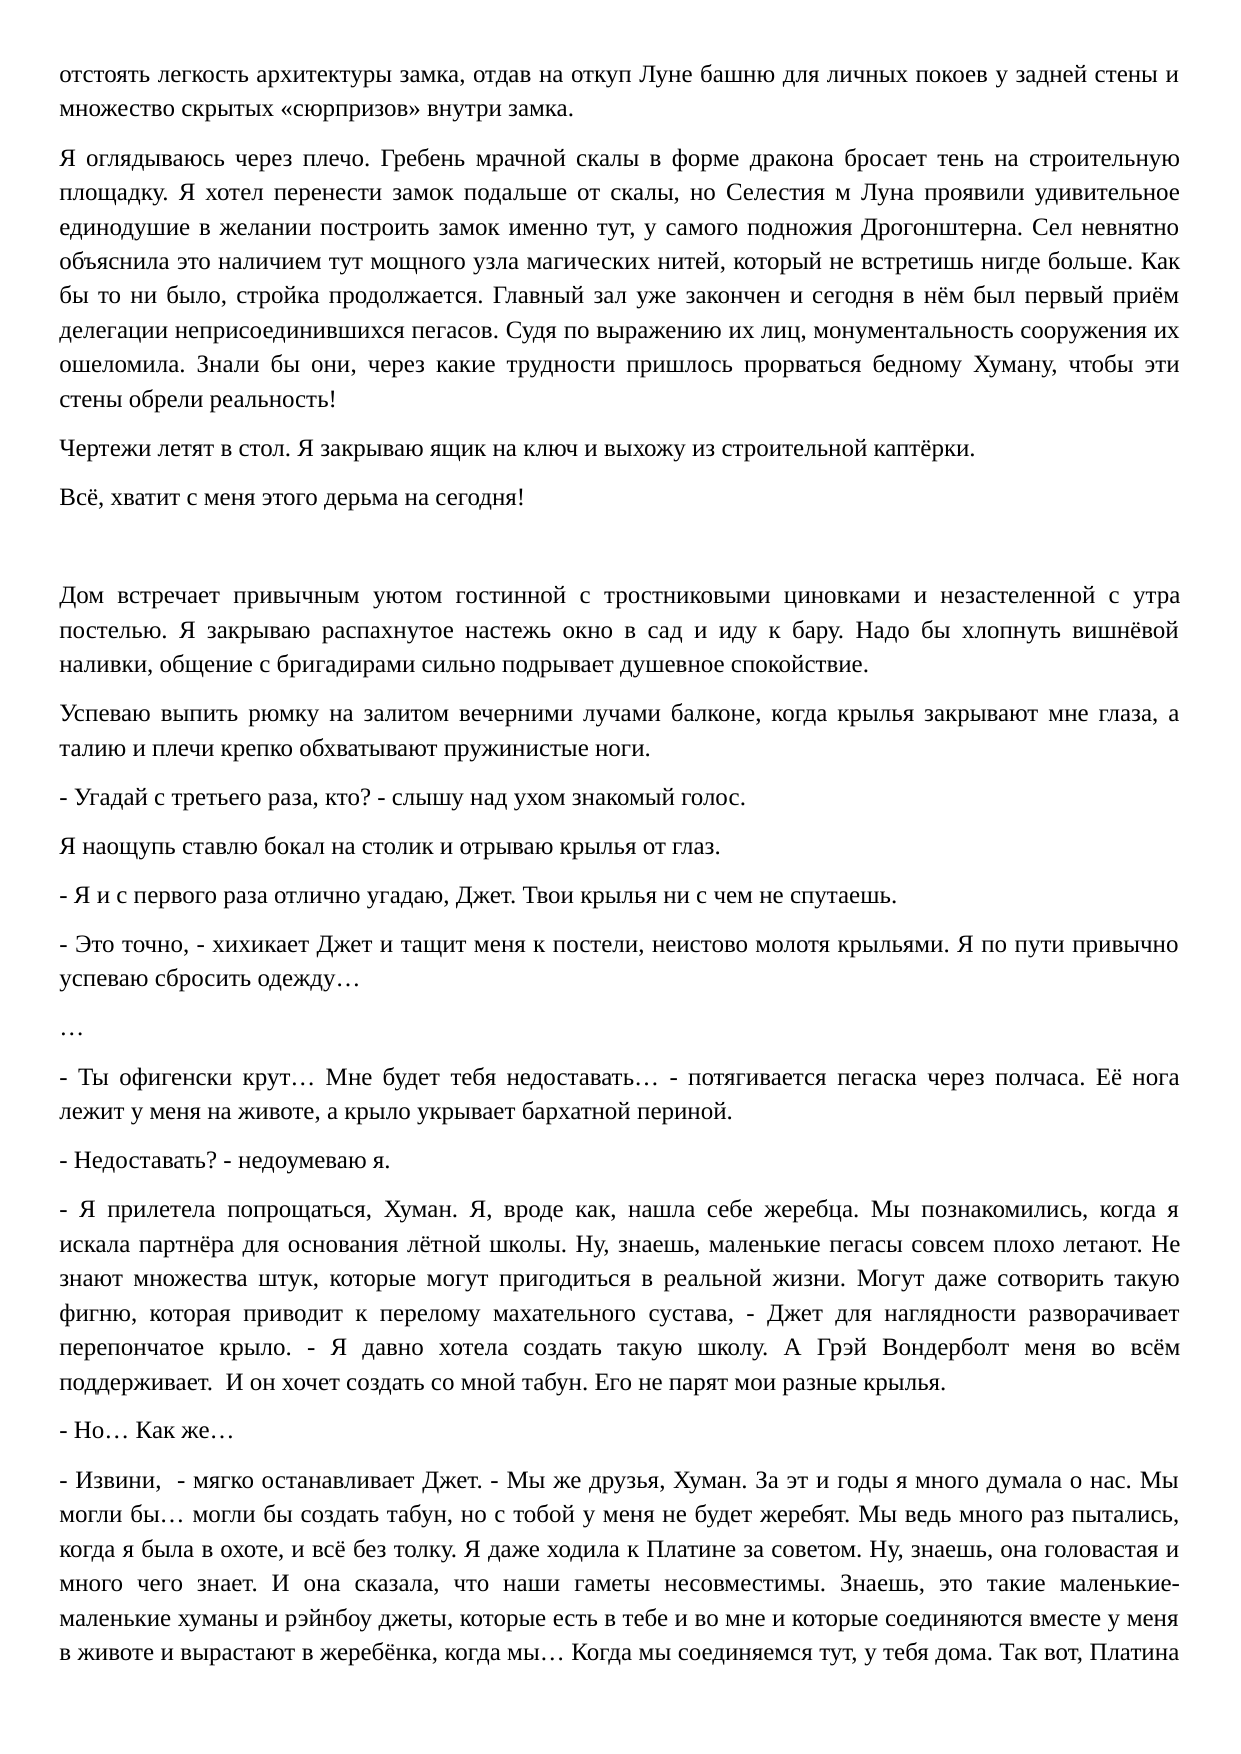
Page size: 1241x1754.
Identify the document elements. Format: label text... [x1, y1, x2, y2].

text - Я и с первого раза отлично угадаю, Джет. Твои крылья ни с чем не спутаешь. [59, 880, 1181, 909]
text - Но… Как же… [59, 1416, 1181, 1444]
text - Я прилетела попрощаться, Хуман. Я, вроде как, нашла себе жеребца. Мы познакомились, когда я искала партнёра для основания лётной школы. Ну, знаешь, маленькие пегасы совсем плохо летают. Не знают множества штук, которые могут пригодиться в реальной жизни. Могут даже сотворить такую фигню, которая приводит к перелому махательного сустава, - Джет для наглядности разворачивает перепончатое крыло. - Я давно хотела создать такую школу. А Грэй Вондерболт меня во всём поддерживает. И он хочет создать со мной табун. Его не парят мои разные крылья. [59, 1194, 1181, 1395]
text Чертежи летят в стол. Я закрываю ящик на ключ и выхожу из строительной каптёрки. [59, 433, 1181, 462]
text Успеваю выпить рюмку на залитом вечерними лучами балконе, когда крылья закрывают мне глаза, а талию и плечи крепко обхватывают пружинистые ноги. [59, 698, 1181, 761]
text Дом встречает привычным уютом гостинной с тростниковыми циновками и незастеленной с утра постелью. Я закрываю распахнутое настежь окно в сад и иду к бару. Надо бы хлопнуть вишнёвой наливки, общение с бригадирами сильно подрывает душевное спокойствие. [59, 580, 1181, 678]
text - Извини, - мягко останавливает Джет. - Мы же друзья, Хуман. За эт и годы я много думала о нас. Мы могли бы… могли бы создать табун, но с тобой у меня не будет жеребят. Мы ведь много раз пытались, когда я была в охоте, и всё без толку. Я даже ходила к Платине за советом. Ну, знаешь, она головастая и много чего знает. И она сказала, что наши гаметы несовместимы. Знаешь, это такие маленькие-маленькие хуманы и рэйнбоу джеты, которые есть в тебе и во мне и которые соединяются вместе у меня в животе и вырастают в жеребёнка, когда мы… Когда мы соединяемся тут, у тебя дома. Так вот, Платина [59, 1465, 1181, 1666]
text отстоять легкость архитектуры замка, отдав на откуп Луне башню для личных покоев у задней стены и множество скрытых «сюрпризов» внутри замка. [59, 59, 1181, 122]
text - Недоставать? - недоумеваю я. [59, 1145, 1181, 1174]
text … [59, 1012, 1181, 1041]
text - Это точно, - хихикает Джет и тащит меня к постели, неистово молотя крыльями. Я по пути привычно успеваю сбросить одежду… [59, 929, 1181, 992]
text Я наощупь ставлю бокал на столик и отрываю крылья от глаз. [59, 831, 1181, 859]
text - Угадай с третьего раза, кто? - слышу над ухом знакомый голос. [59, 782, 1181, 811]
text Я оглядываюсь через плечо. Гребень мрачной скалы в форме дракона бросает тень на строительную площадку. Я хотел перенести замок подальше от скалы, но Селестия м Луна проявили удивительное единодушие в желании построить замок именно тут, у самого подножия Дрогонштерна. Сел невнятно объяснила это наличием тут мощного узла магических нитей, который не встретишь нигде больше. Как бы то ни было, стройка продолжается. Главный зал уже закончен и сегодня в нём был первый приём делегации неприсоединившихся пегасов. Судя по выражению их лиц, монументальность сооружения их ошеломила. Знали бы они, через какие трудности пришлось прорваться бедному Хуману, чтобы эти стены обрели реальность! [59, 143, 1181, 413]
text - Ты офигенски крут… Мне будет тебя недоставать… - потягивается пегаска через полчаса. Её нога лежит у меня на животе, а крыло укрывает бархатной периной. [59, 1062, 1181, 1125]
text Всё, хватит с меня этого дерьма на сегодня! [59, 482, 1181, 511]
